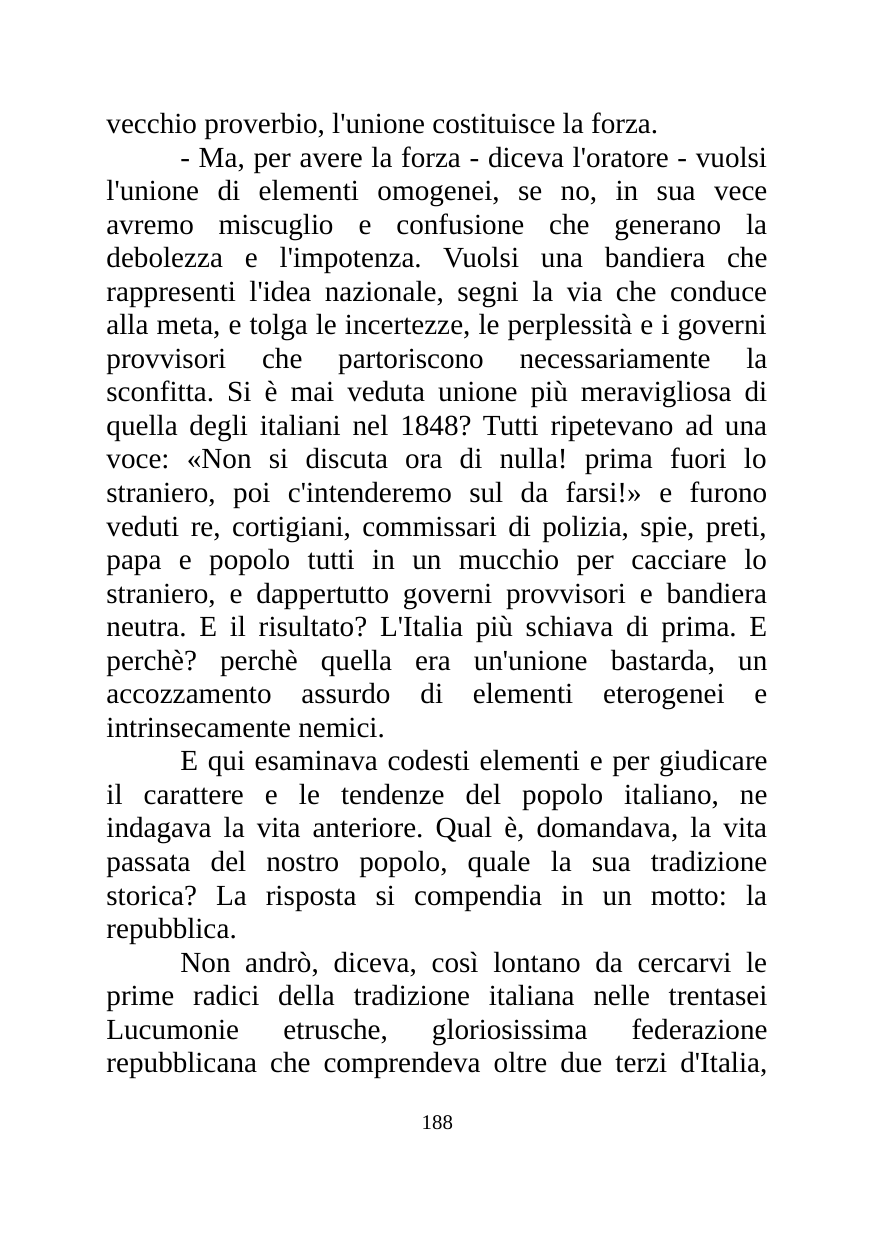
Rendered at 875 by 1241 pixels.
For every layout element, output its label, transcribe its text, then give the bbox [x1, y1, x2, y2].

text - Ma, per avere la forza - diceva l'oratore - vuolsi l'unione di elementi omogenei, se no, in sua vece avremo miscuglio e confusione che generano la debolezza e l'impotenza. Vuolsi una bandiera che rappresenti l'idea nazionale, segni la via che conduce alla meta, e tolga le incertezze, le perplessità e i governi provvisori che partoriscono necessariamente la sconfitta. Si è mai veduta unione più meravigliosa di quella degli italiani nel 1848? Tutti ripetevano ad una voce: «Non si discuta ora di nulla! prima fuori lo straniero, poi c'intenderemo sul da farsi!» e furono veduti re, cortigiani, commissari di polizia, spie, preti, papa e popolo tutti in un mucchio per cacciare lo straniero, e dappertutto governi provvisori e bandiera neutra. E il risultato? L'Italia più schiava di prima. E perchè? perchè quella era un'unione bastarda, un accozzamento assurdo di elementi eterogenei e intrinsecamente nemici. [106, 140, 768, 743]
text E qui esaminava codesti elementi e per giudicare il carattere e le tendenze del popolo italiano, ne indagava la vita anteriore. Qual è, domandava, la vita passata del nostro popolo, quale la sua tradizione storica? La risposta si compendia in un motto: la repubblica. [106, 743, 768, 945]
text vecchio proverbio, l'unione costituisce la forza. [106, 106, 768, 140]
text Non andrò, diceva, così lontano da cercarvi le prime radici della tradizione italiana nelle trentasei Lucumonie etrusche, gloriosissima federazione repubblicana che comprendeva oltre due terzi d'Italia, [106, 945, 768, 1079]
